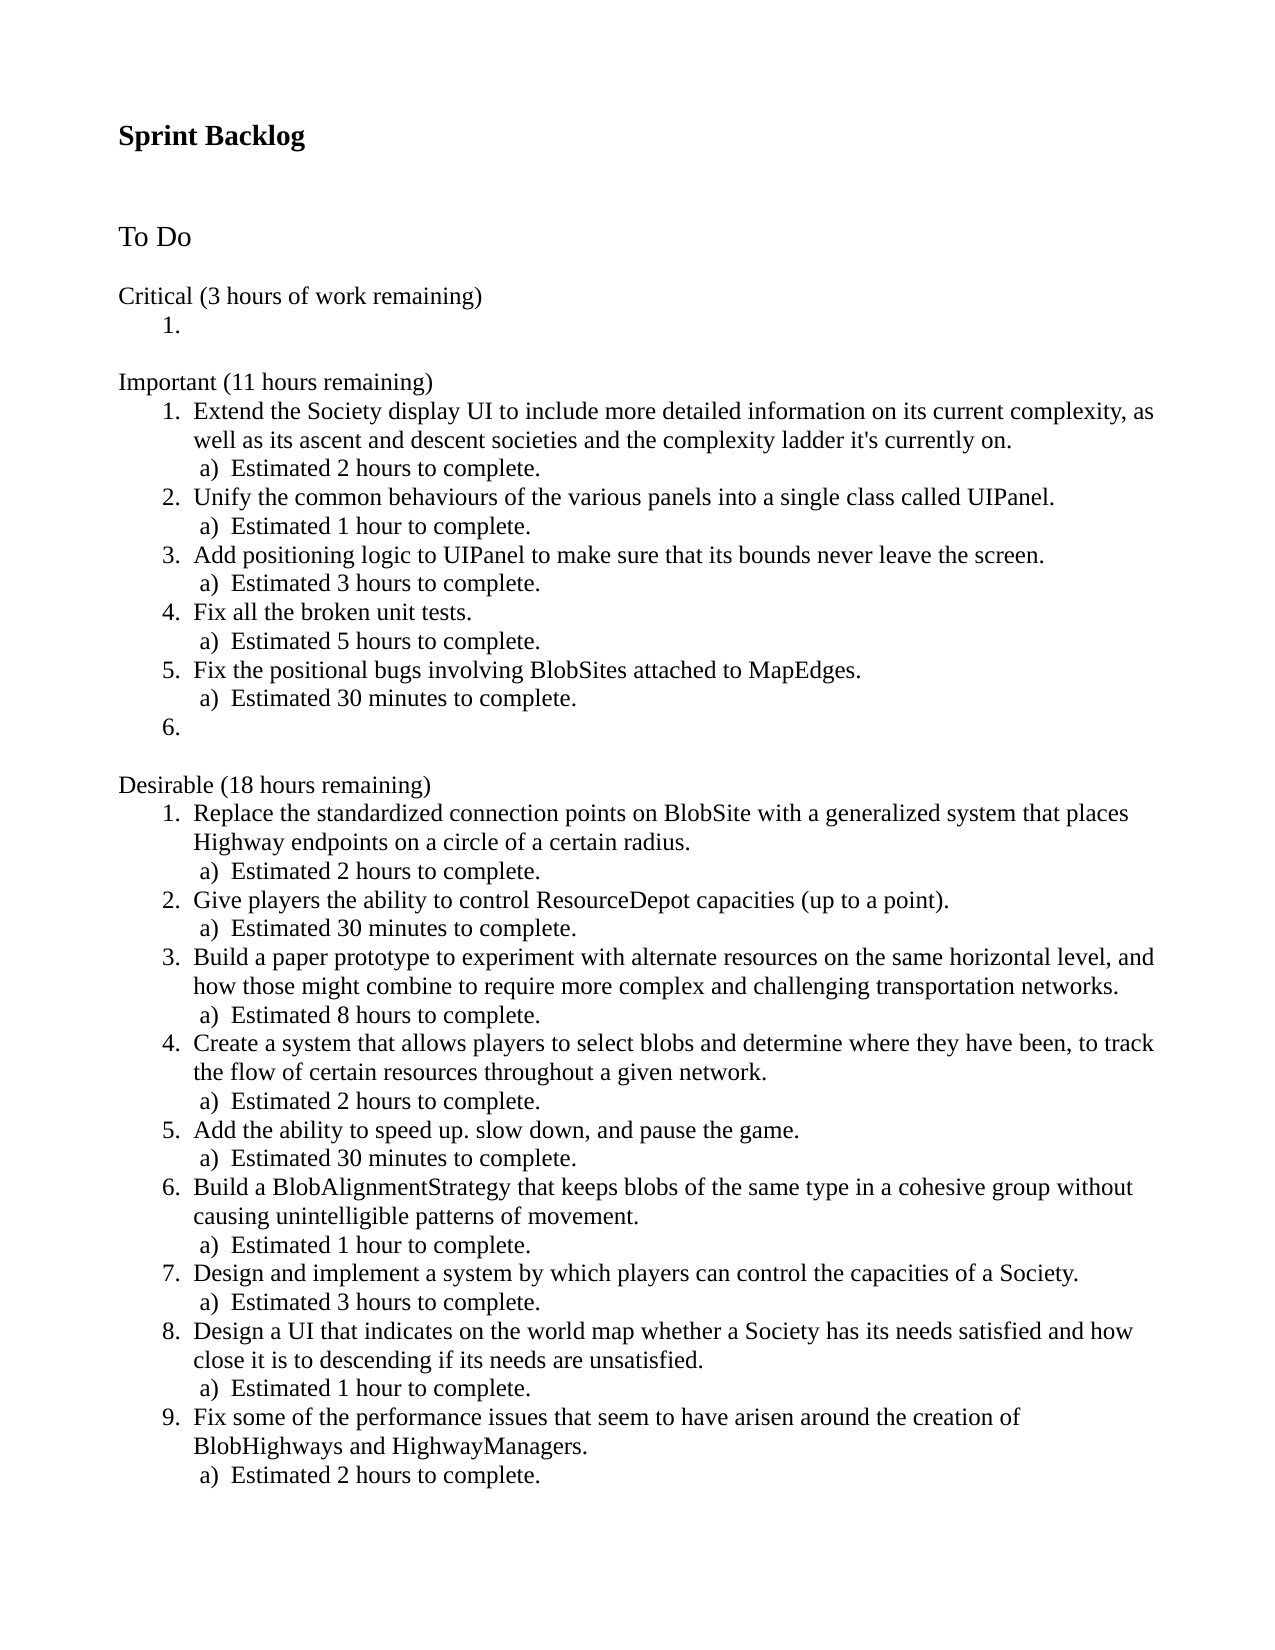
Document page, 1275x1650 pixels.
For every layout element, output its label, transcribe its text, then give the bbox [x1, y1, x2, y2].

list Estimated 2 hours to complete. [193, 1086, 1157, 1115]
text Desirable (18 hours remaining) [118, 770, 1157, 798]
list Estimated 3 hours to complete. [193, 568, 1157, 597]
list Unify the common behaviours of the various panels into a single class called UIPanel. [156, 482, 1157, 511]
list Estimated 1 hour to complete. [193, 511, 1157, 540]
list Estimated 1 hour to complete. [193, 1230, 1157, 1258]
list Fix some of the performance issues that seem to have arisen around the creation of BlobHighways and HighwayManagers. [156, 1402, 1157, 1460]
list Give players the ability to control ResourceDepot capacities (up to a point). [156, 885, 1157, 913]
list Estimated 30 minutes to complete. [193, 683, 1157, 712]
list Estimated 5 hours to complete. [193, 626, 1157, 655]
list Fix the positional bugs involving BlobSites attached to MapEdges. [156, 655, 1157, 683]
text Critical (3 hours of work remaining) [118, 281, 1157, 310]
list Create a system that allows players to select blobs and determine where they have been, to track the flow of certain resources throughout a given network. [156, 1028, 1157, 1086]
list Replace the standardized connection points on BlobSite with a generalized system that places Highway endpoints on a circle of a certain radius. [156, 798, 1157, 856]
list Estimated 8 hours to complete. [193, 1000, 1157, 1028]
list Estimated 30 minutes to complete. [193, 913, 1157, 942]
list Design a UI that indicates on the world map whether a Society has its needs satisfied and how close it is to descending if its needs are unsatisfied. [156, 1316, 1157, 1373]
list Build a paper prototype to experiment with alternate resources on the same horizontal level, and how those might combine to require more complex and challenging transportation networks. [156, 942, 1157, 1000]
list Estimated 2 hours to complete. [193, 856, 1157, 885]
list Estimated 1 hour to complete. [193, 1373, 1157, 1402]
list Design and implement a system by which players can control the capacities of a Society. [156, 1258, 1157, 1287]
list Estimated 2 hours to complete. [193, 453, 1157, 482]
text Sprint Backlog [118, 118, 1157, 152]
list Estimated 3 hours to complete. [193, 1287, 1157, 1316]
list Add the ability to speed up. slow down, and pause the game. [156, 1115, 1157, 1143]
text To Do [118, 219, 1157, 252]
list Build a BlobAlignmentStrategy that keeps blobs of the same type in a cohesive group without causing unintelligible patterns of movement. [156, 1172, 1157, 1230]
list Fix all the broken unit tests. [156, 597, 1157, 626]
list Add positioning logic to UIPanel to make sure that its bounds never leave the screen. [156, 540, 1157, 568]
text Important (11 hours remaining) [118, 367, 1157, 396]
list Estimated 30 minutes to complete. [193, 1143, 1157, 1172]
list Extend the Society display UI to include more detailed information on its current complexity, as well as its ascent and descent societies and the complexity ladder it's currently on. [156, 396, 1157, 453]
list Estimated 2 hours to complete. [193, 1460, 1157, 1488]
